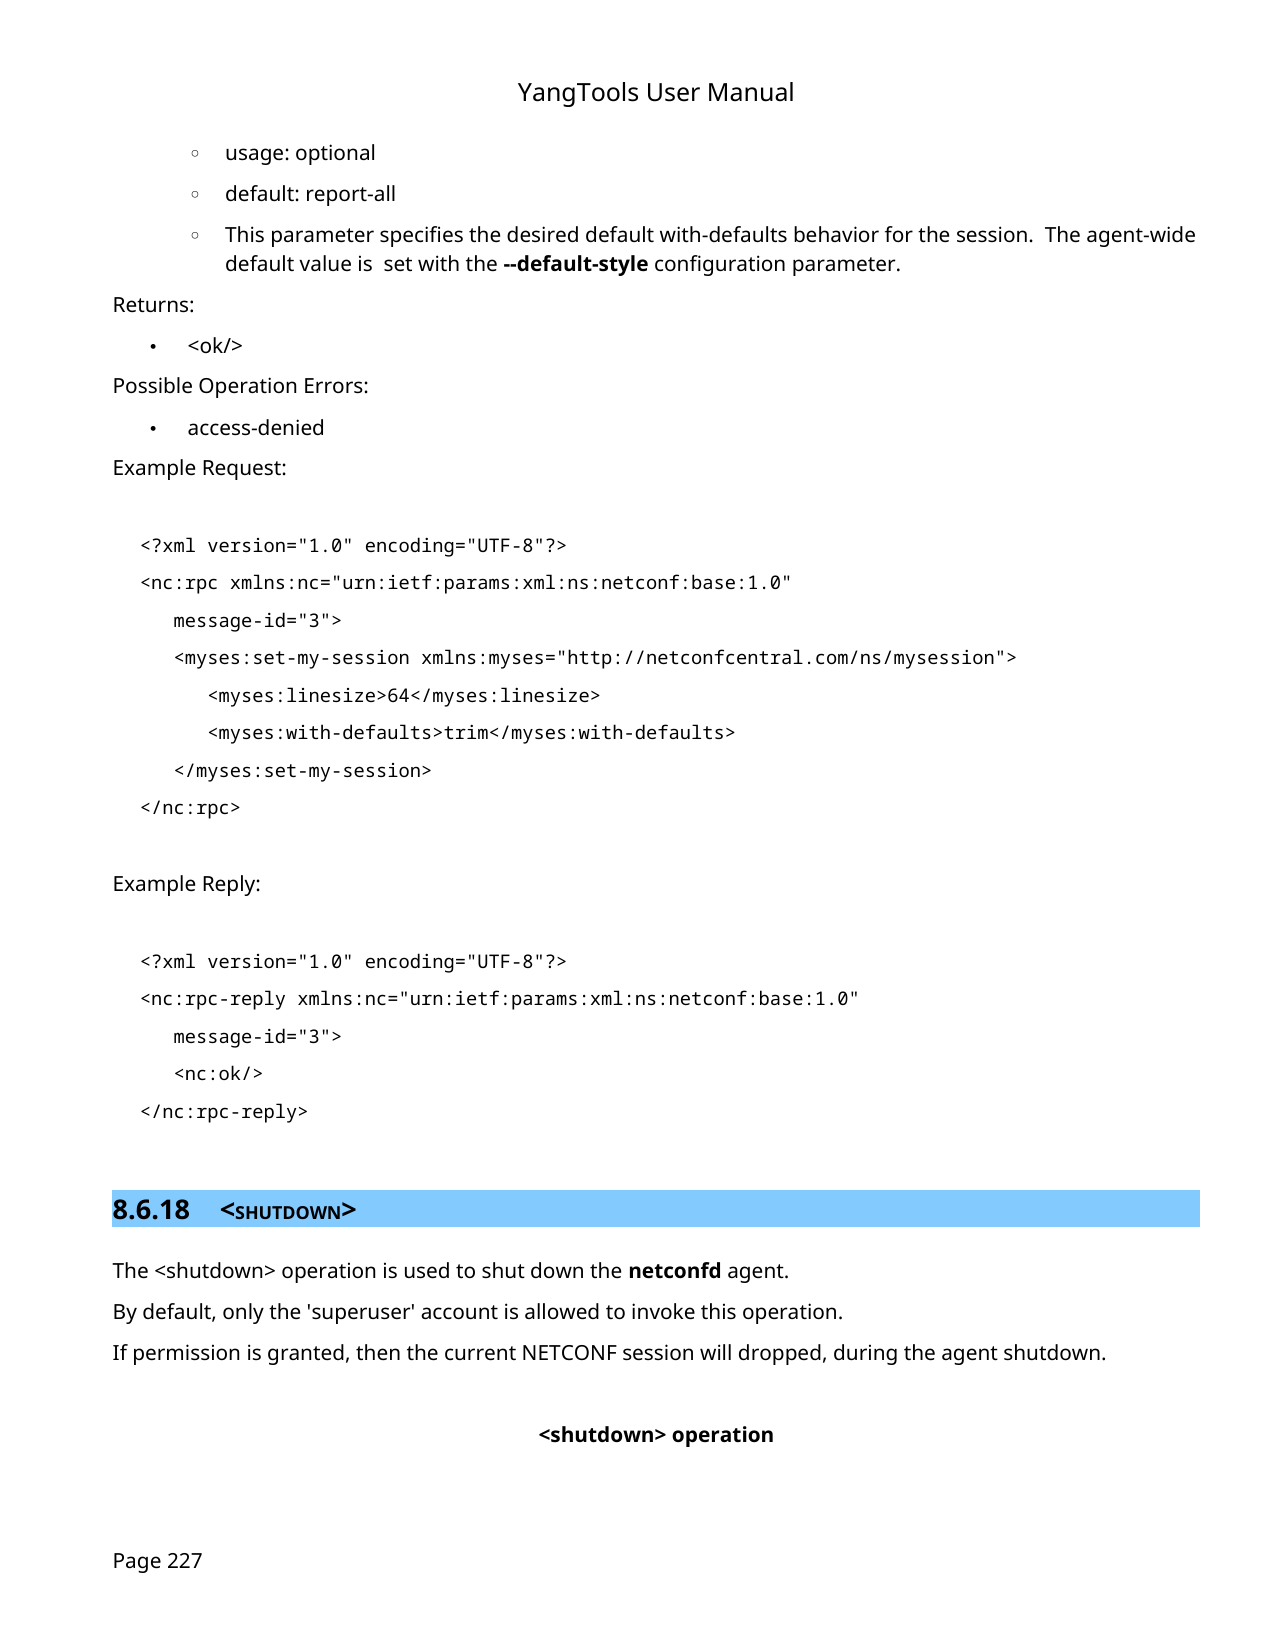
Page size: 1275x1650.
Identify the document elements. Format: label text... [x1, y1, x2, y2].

text <nc:rpc xmlns:nc="urn:ietf:params:xml:ns:netconf:base:1.0" [139, 569, 1200, 595]
text If permission is granted, then the current NETCONF session will dropped, during the agent shutdown. [112, 1338, 1200, 1366]
text <?xml version="1.0" encoding="UTF-8"?> [139, 948, 1200, 973]
subtitle <shutdown> operation [127, 1420, 1185, 1448]
text </nc:rpc> [139, 794, 1200, 820]
text Example Request: [112, 453, 1200, 482]
text <myses:linesize>64</myses:linesize> [139, 682, 1200, 707]
text The <shutdown> operation is used to shut down the netconfd agent. [112, 1256, 1200, 1284]
text <nc:rpc-reply xmlns:nc="urn:ietf:params:xml:ns:netconf:base:1.0" [139, 985, 1200, 1011]
text <?xml version="1.0" encoding="UTF-8"?> [139, 532, 1200, 557]
text <nc:ok/> [139, 1060, 1200, 1086]
text message-id="3"> [139, 607, 1200, 632]
subtitle <shutdown> [112, 1190, 1200, 1227]
text Returns: [112, 290, 1200, 318]
text By default, only the 'superuser' account is allowed to invoke this operation. [112, 1297, 1200, 1326]
text Possible Operation Errors: [112, 372, 1200, 400]
list default: report-all [187, 179, 1200, 208]
text <myses:set-my-session xmlns:myses="http://netconfcentral.com/ns/mysession"> [139, 644, 1200, 670]
list access-denied [150, 413, 1200, 441]
list usage: optional [187, 138, 1200, 167]
list <ok/> [150, 331, 1200, 359]
list This parameter specifies the desired default with-defaults behavior for the session. The agent-wide default value is set with the --default-style configuration parameter. [187, 220, 1200, 277]
text message-id="3"> [139, 1023, 1200, 1048]
text <myses:with-defaults>trim</myses:with-defaults> [139, 719, 1200, 745]
text </myses:set-my-session> [139, 757, 1200, 782]
text Example Reply: [112, 869, 1200, 898]
text </nc:rpc-reply> [139, 1098, 1200, 1123]
